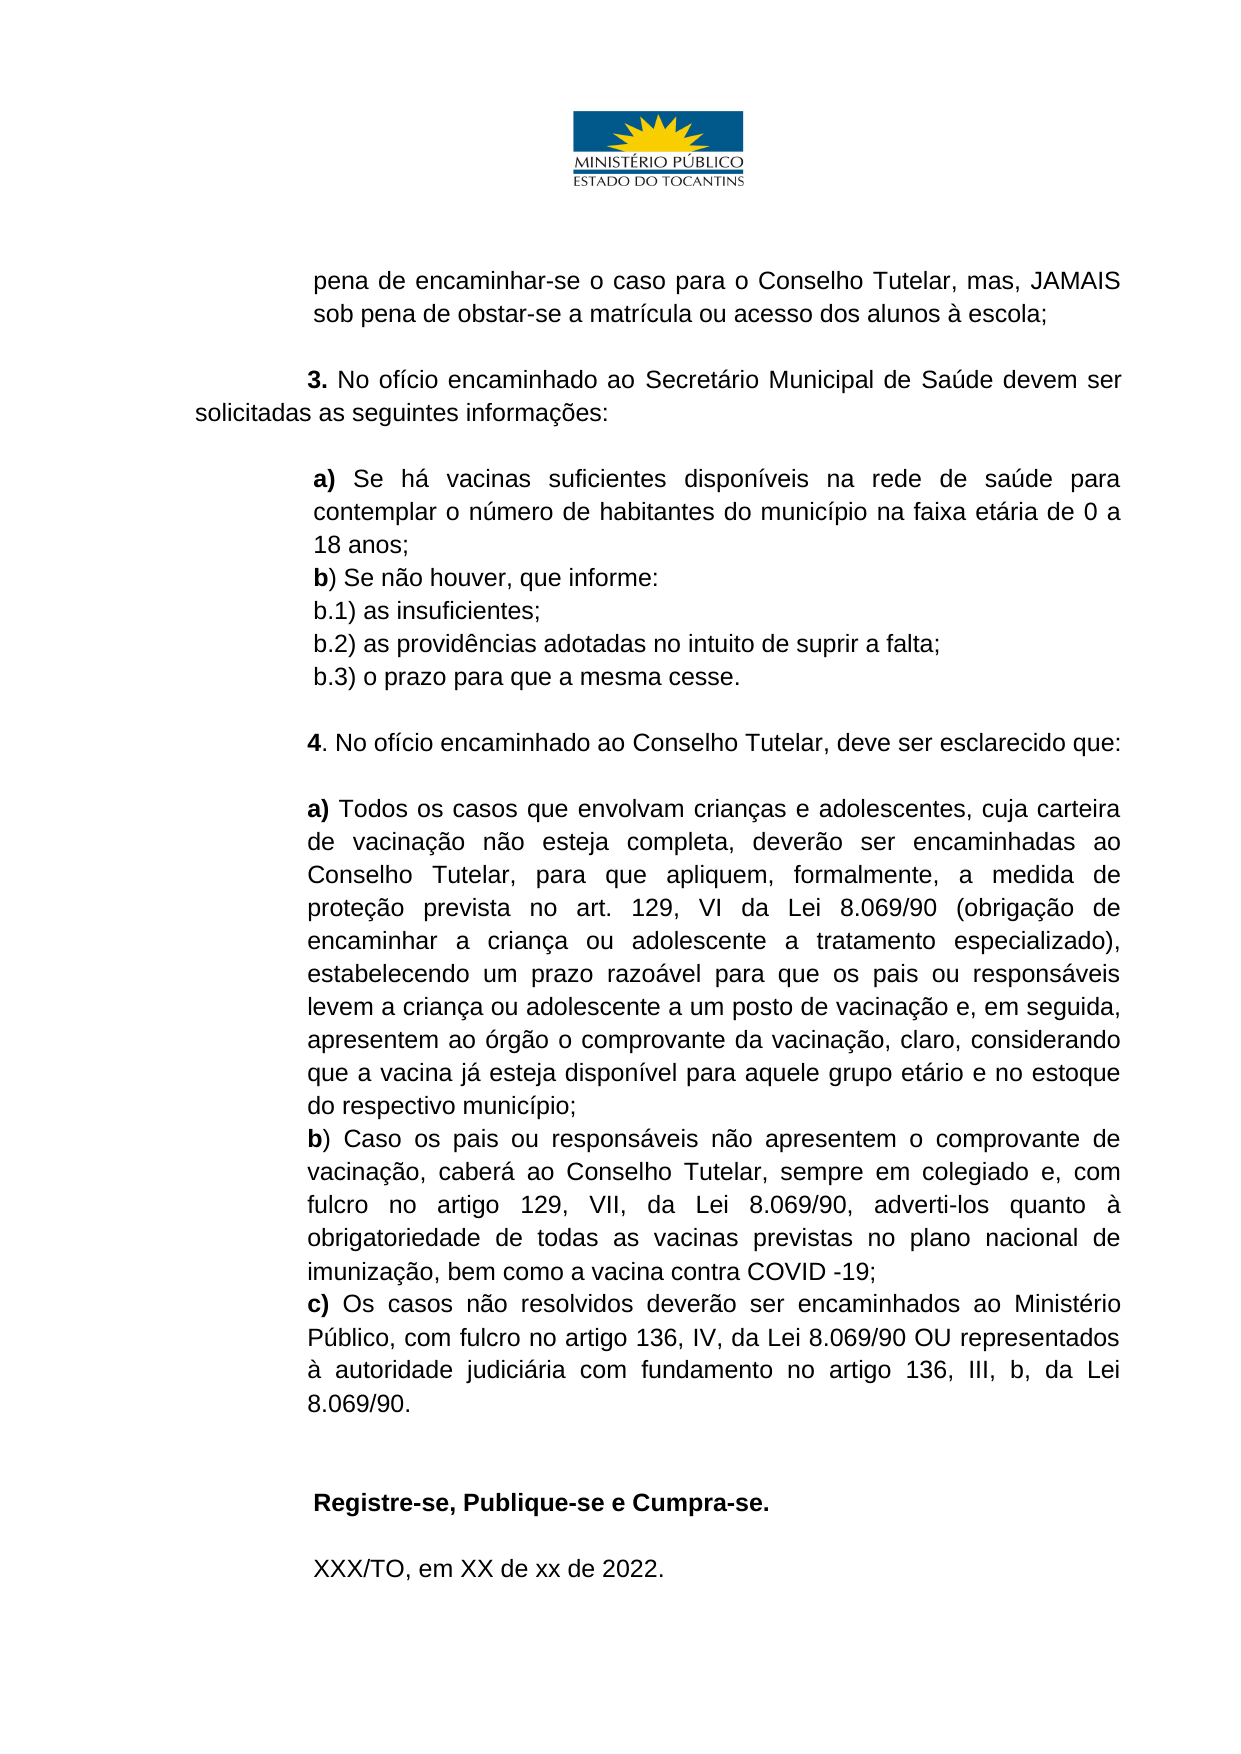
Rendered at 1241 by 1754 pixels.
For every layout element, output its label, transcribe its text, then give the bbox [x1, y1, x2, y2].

text a) Se há vacinas suficientes disponíveis na rede de saúde para contemplar o número de habitantes do município na faixa etária de 0 a 18 anos; [313, 464, 1122, 559]
text b.1) as insuficientes; [313, 596, 1122, 625]
text pena de encaminhar-se o caso para o Conselho Tutelar, mas, JAMAIS sob pena de obstar-se a matrícula ou acesso dos alunos à escola; [313, 266, 1122, 328]
text 4. No ofício encaminhado ao Conselho Tutelar, deve ser esclarecido que: [195, 728, 1122, 757]
text 3. No ofício encaminhado ao Secretário Municipal de Saúde devem ser solicitadas as seguintes informações: [195, 365, 1122, 427]
text b.3) o prazo para que a mesma cesse. [313, 662, 1122, 691]
text Registre-se, Publique-se e Cumpra-se. [313, 1488, 1122, 1516]
text XXX/TO, em XX de xx de 2022. [313, 1554, 1122, 1582]
text a) Todos os casos que envolvam crianças e adolescentes, cuja carteira de vacinação não esteja completa, deverão ser encaminhadas ao Conselho Tutelar, para que apliquem, formalmente, a medida de proteção prevista no art. 129, VI da Lei 8.069/90 (obrigação de encaminhar a criança ou adolescente a tratamento especializado), estabelecendo um prazo razoável para que os pais ou responsáveis levem a criança ou adolescente a um posto de vacinação e, em seguida, apresentem ao órgão o comprovante da vacinação, claro, considerando que a vacina já esteja disponível para aquele grupo etário e no estoque do respectivo município; [307, 794, 1122, 1120]
picture [573, 111, 744, 186]
text b.2) as providências adotadas no intuito de suprir a falta; [313, 629, 1122, 658]
text b) Se não houver, que informe: [313, 563, 1122, 592]
text c) Os casos não resolvidos deverão ser encaminhados ao Ministério Público, com fulcro no artigo 136, IV, da Lei 8.069/90 OU representados à autoridade judiciária com fundamento no artigo 136, III, b, da Lei 8.069/90. [307, 1289, 1122, 1417]
text b) Caso os pais ou responsáveis não apresentem o comprovante de vacinação, caberá ao Conselho Tutelar, sempre em colegiado e, com fulcro no artigo 129, VII, da Lei 8.069/90, adverti-los quanto à obrigatoriedade de todas as vacinas previstas no plano nacional de imunização, bem como a vacina contra COVID -19; [307, 1124, 1122, 1285]
